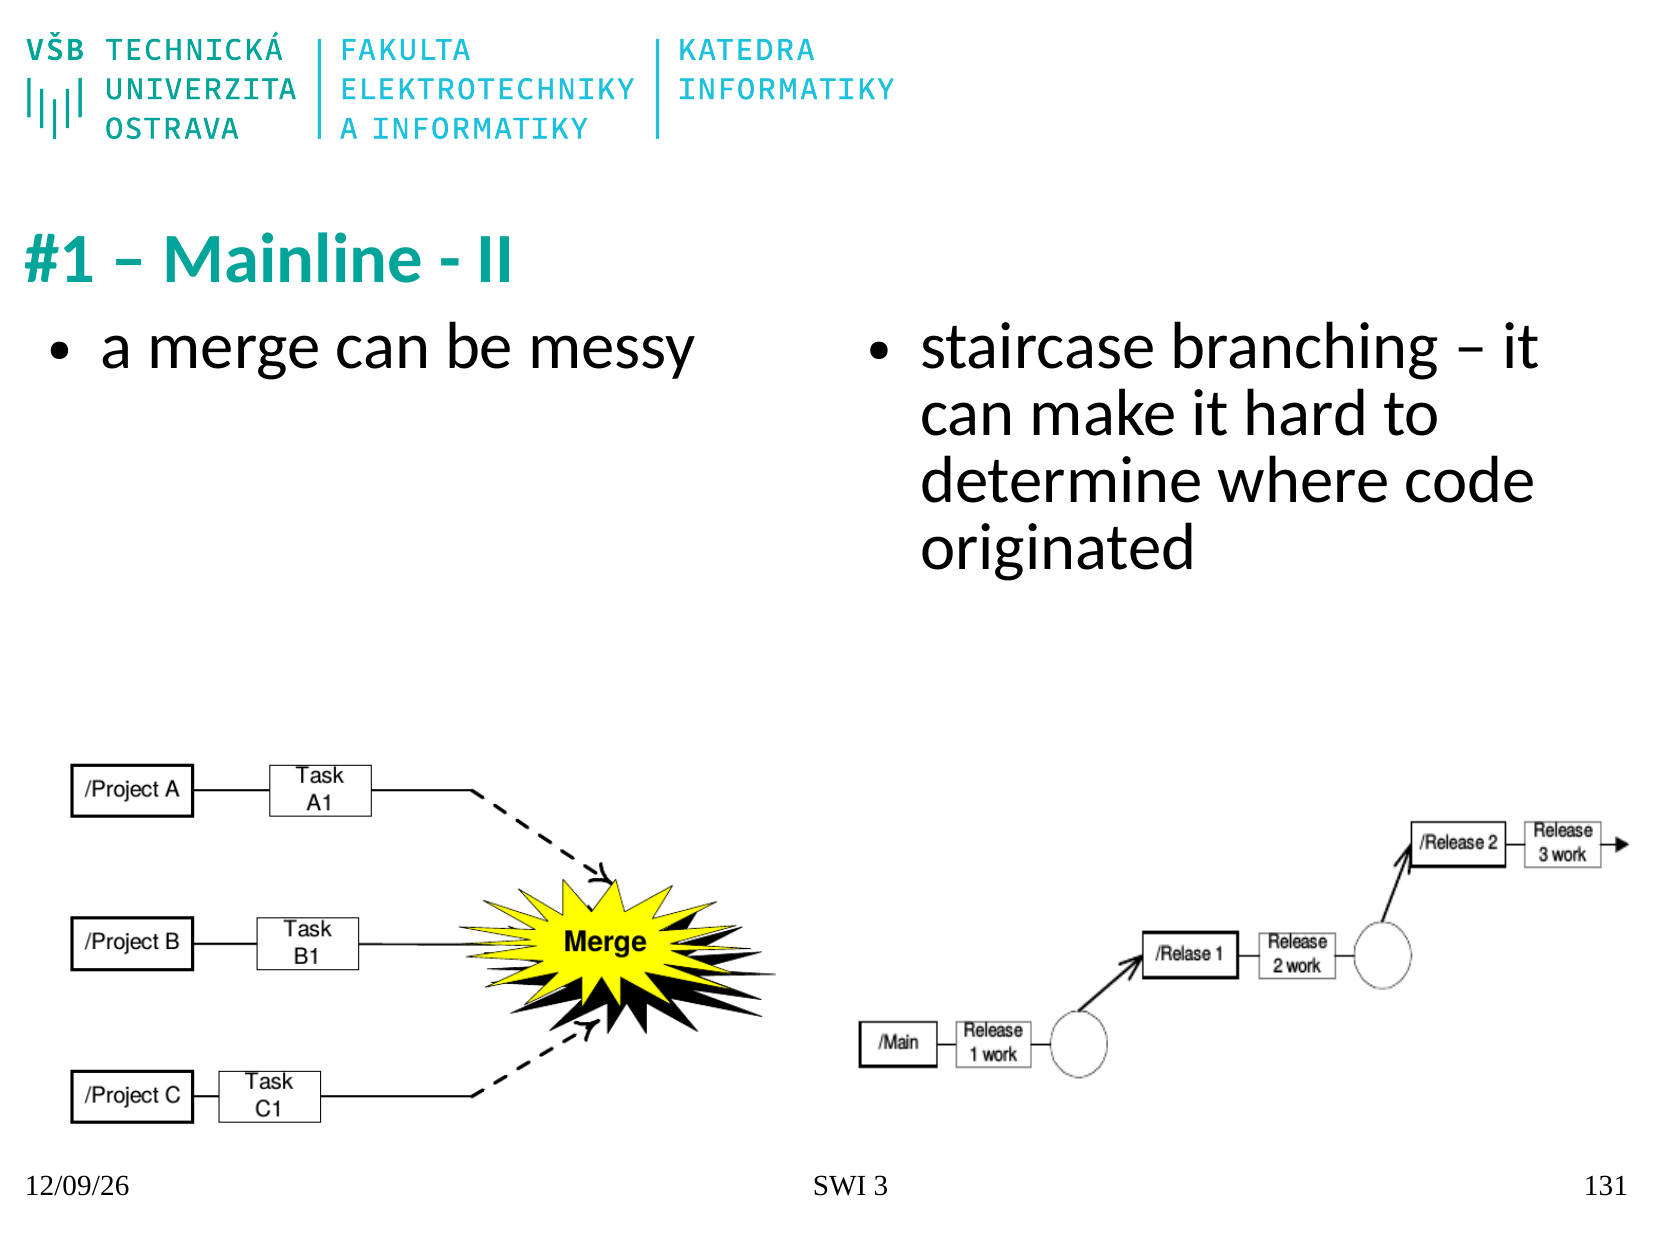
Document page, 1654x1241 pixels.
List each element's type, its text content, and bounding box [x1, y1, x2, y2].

title #1 – Mainline - II [24, 169, 1629, 300]
list staircase branching – it can make it hard to determine where code originated [849, 318, 1630, 714]
list a merge can be messy [30, 318, 811, 714]
picture [62, 750, 778, 1145]
picture [849, 813, 1630, 1082]
picture [26, 31, 894, 139]
